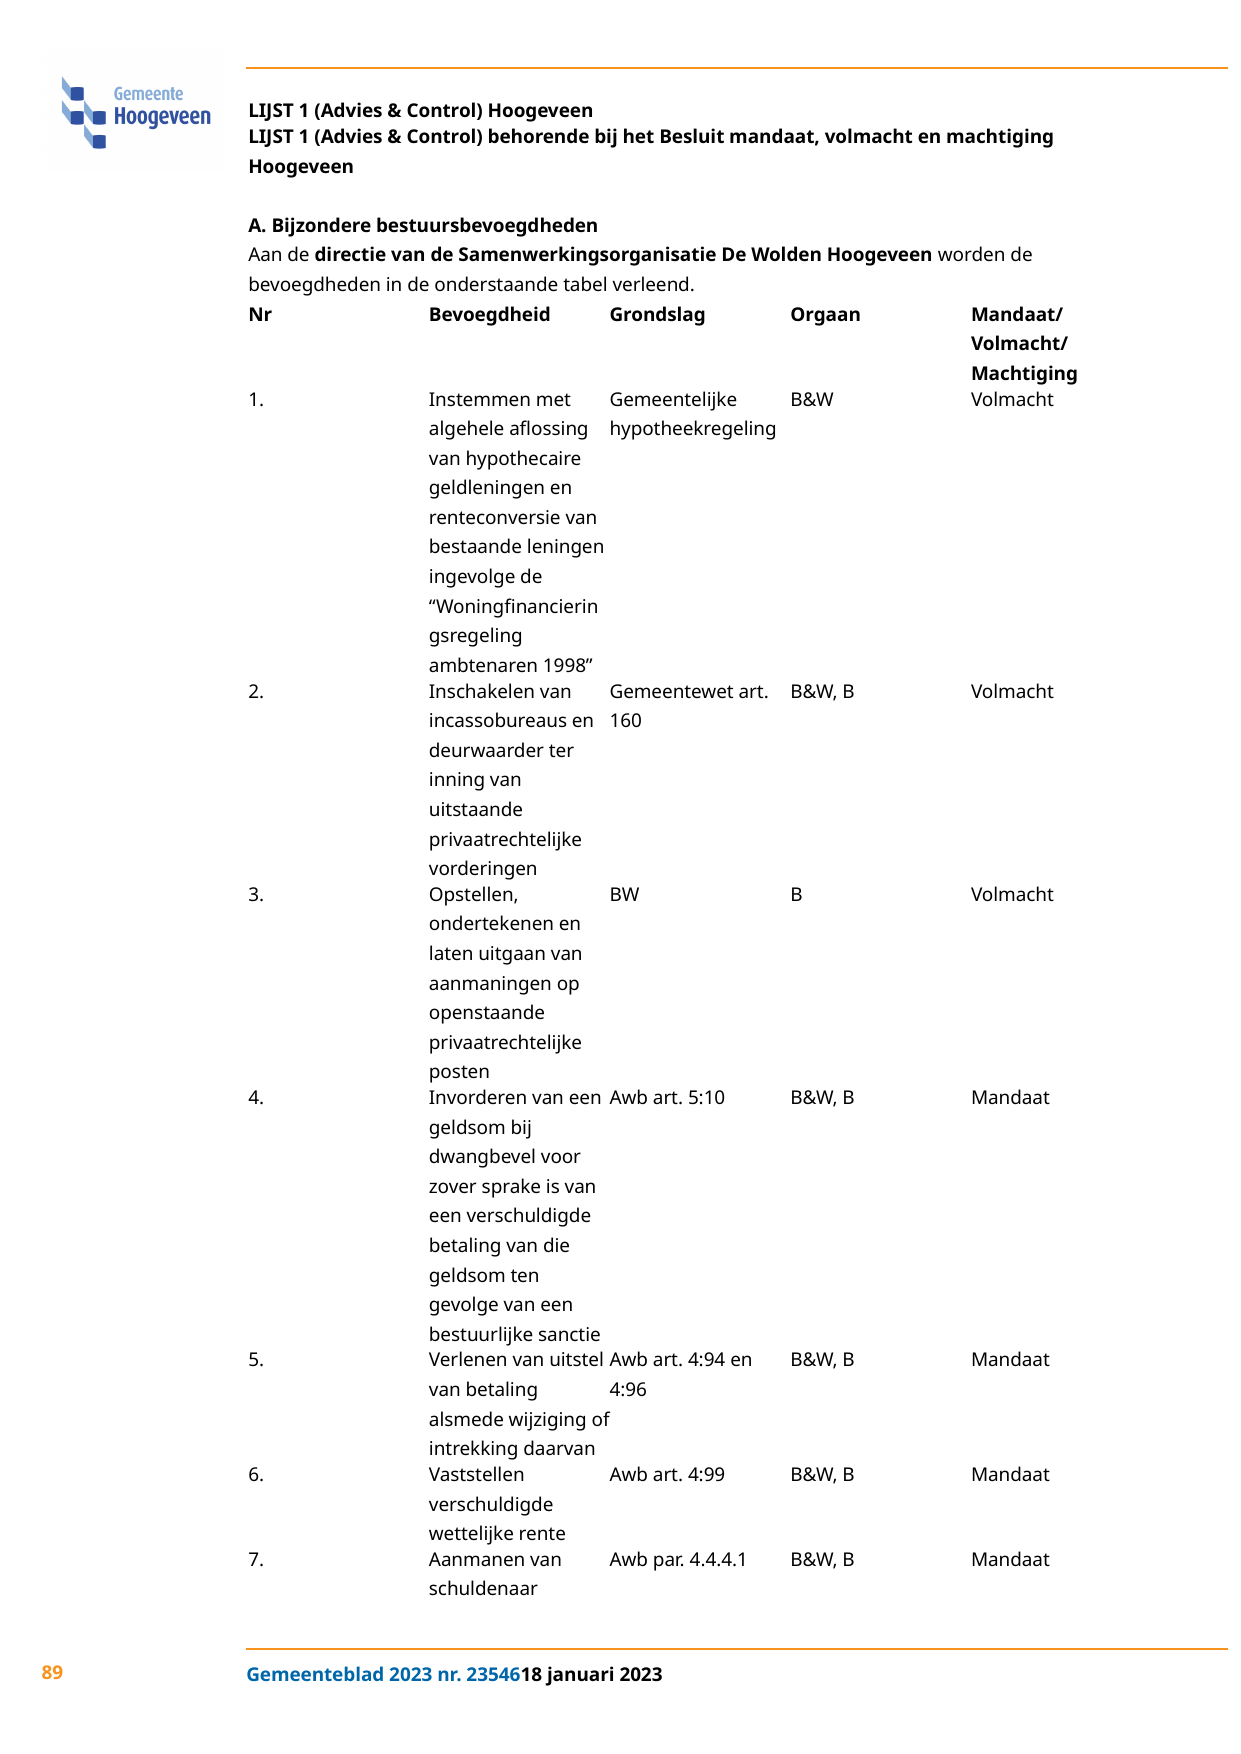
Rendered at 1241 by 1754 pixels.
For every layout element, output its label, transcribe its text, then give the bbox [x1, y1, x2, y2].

table_cell [248, 1084, 429, 1347]
table_cell Mandaat [971, 1546, 1152, 1601]
table_cell Awb art. 5:10 [609, 1084, 790, 1347]
table_cell [248, 881, 429, 1084]
text LIJST 1 (Advies & Control) behorende bij het Besluit mandaat, volmacht en machtiging Hoogeveen [248, 123, 1152, 179]
table_cell B [790, 881, 971, 1084]
table_cell [248, 386, 429, 678]
table_header Orgaan [790, 301, 971, 386]
table_cell Volmacht [971, 881, 1152, 1084]
table_cell [248, 1461, 429, 1546]
table_cell B&W, B [790, 678, 971, 881]
table_cell Invorderen van een geldsom bij dwangbevel voor zover sprake is van een verschuldigde betaling van die geldsom ten gevolge van een bestuurlijke sanctie [429, 1084, 609, 1347]
table_cell B&W [790, 386, 971, 678]
table_cell Inschakelen van incassobureaus en deurwaarder ter inning van uitstaande privaatrechtelijke vorderingen [429, 678, 609, 881]
table_cell B&W, B [790, 1084, 971, 1347]
table_cell Volmacht [971, 386, 1152, 678]
text A. Bijzondere bestuursbevoegdheden [248, 212, 1152, 238]
table_cell Instemmen met algehele aflossing van hypothecaire geldleningen en renteconversie van bestaande leningen ingevolge de “Woningfinancieringsregeling ambtenaren 1998” [429, 386, 609, 678]
table_cell [248, 1546, 429, 1601]
table_cell Volmacht [971, 678, 1152, 881]
text LIJST 1 (Advies & Control) Hoogeveen [248, 95, 1152, 123]
table_cell Gemeentelijke hypotheekregeling [609, 386, 790, 678]
table_cell Awb par. 4.4.4.1 [609, 1546, 790, 1601]
table_cell Vaststellen verschuldigde wettelijke rente [429, 1461, 609, 1546]
table_header Grondslag [609, 301, 790, 386]
table_cell Mandaat [971, 1461, 1152, 1546]
table_header Nr [248, 301, 429, 386]
table_cell Awb art. 4:94 en 4:96 [609, 1347, 790, 1461]
table_cell BW [609, 881, 790, 1084]
table_cell Mandaat [971, 1347, 1152, 1461]
table_cell Awb art. 4:99 [609, 1461, 790, 1546]
table_cell Opstellen, ondertekenen en laten uitgaan van aanmaningen op openstaande privaatrechtelijke posten [429, 881, 609, 1084]
table_cell B&W, B [790, 1347, 971, 1461]
table_cell Gemeentewet art. 160 [609, 678, 790, 881]
table_cell B&W, B [790, 1546, 971, 1601]
table_cell [248, 1347, 429, 1461]
table_cell Aanmanen van schuldenaar [429, 1546, 609, 1601]
table_cell [248, 678, 429, 881]
table_cell Verlenen van uitstel van betaling alsmede wijziging of intrekking daarvan [429, 1347, 609, 1461]
table_cell B&W, B [790, 1461, 971, 1546]
table_header Mandaat/ Volmacht/ Machtiging [971, 301, 1152, 386]
table_header Bevoegdheid [429, 301, 609, 386]
picture [41, 47, 231, 172]
text Aan de directie van de Samenwerkingsorganisatie De Wolden Hoogeveen worden de bevoegdheden in de onderstaande tabel verleend. [248, 242, 1152, 297]
table_cell Mandaat [971, 1084, 1152, 1347]
